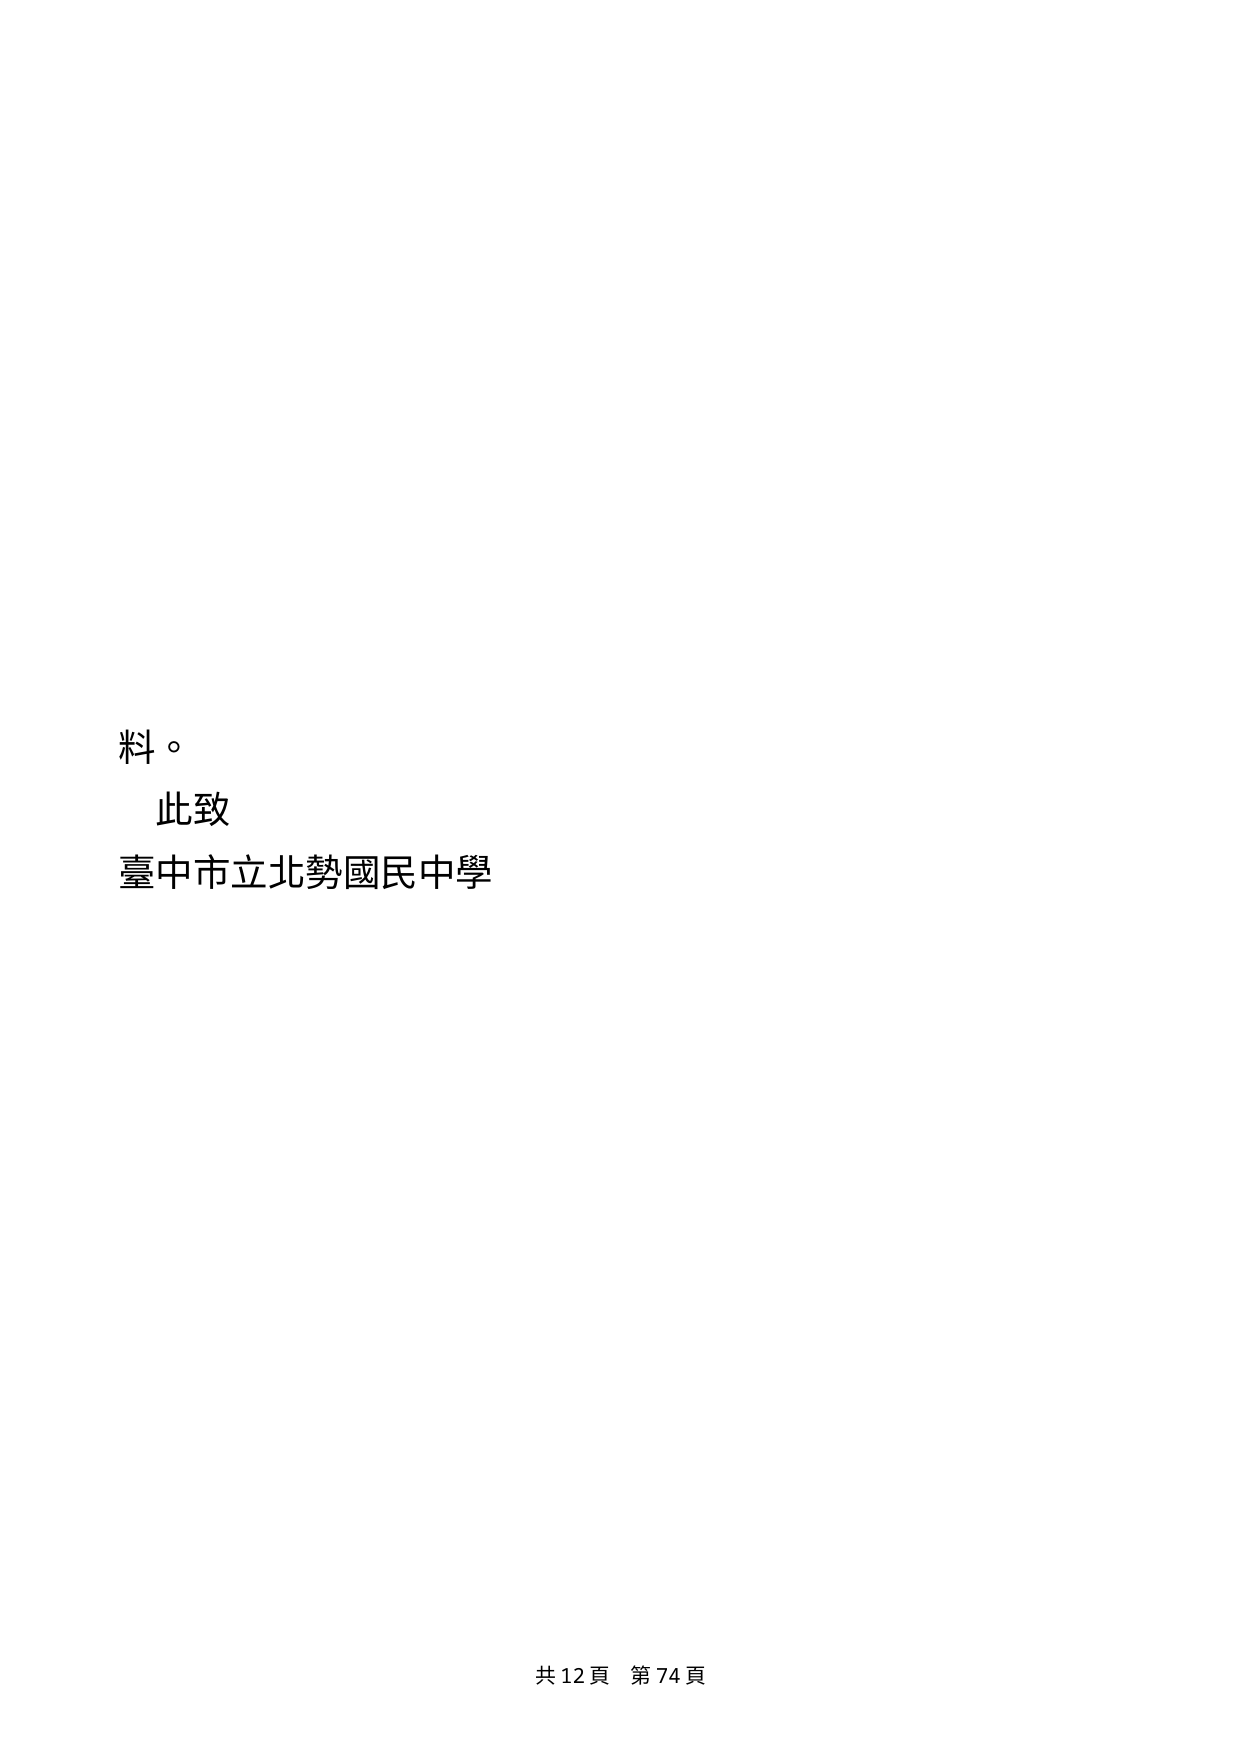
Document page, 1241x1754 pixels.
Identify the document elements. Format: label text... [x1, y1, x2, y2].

text 料。 [118, 703, 1122, 766]
text 臺中市立北勢國民中學 [118, 828, 1122, 891]
text 此致 [118, 766, 1122, 828]
